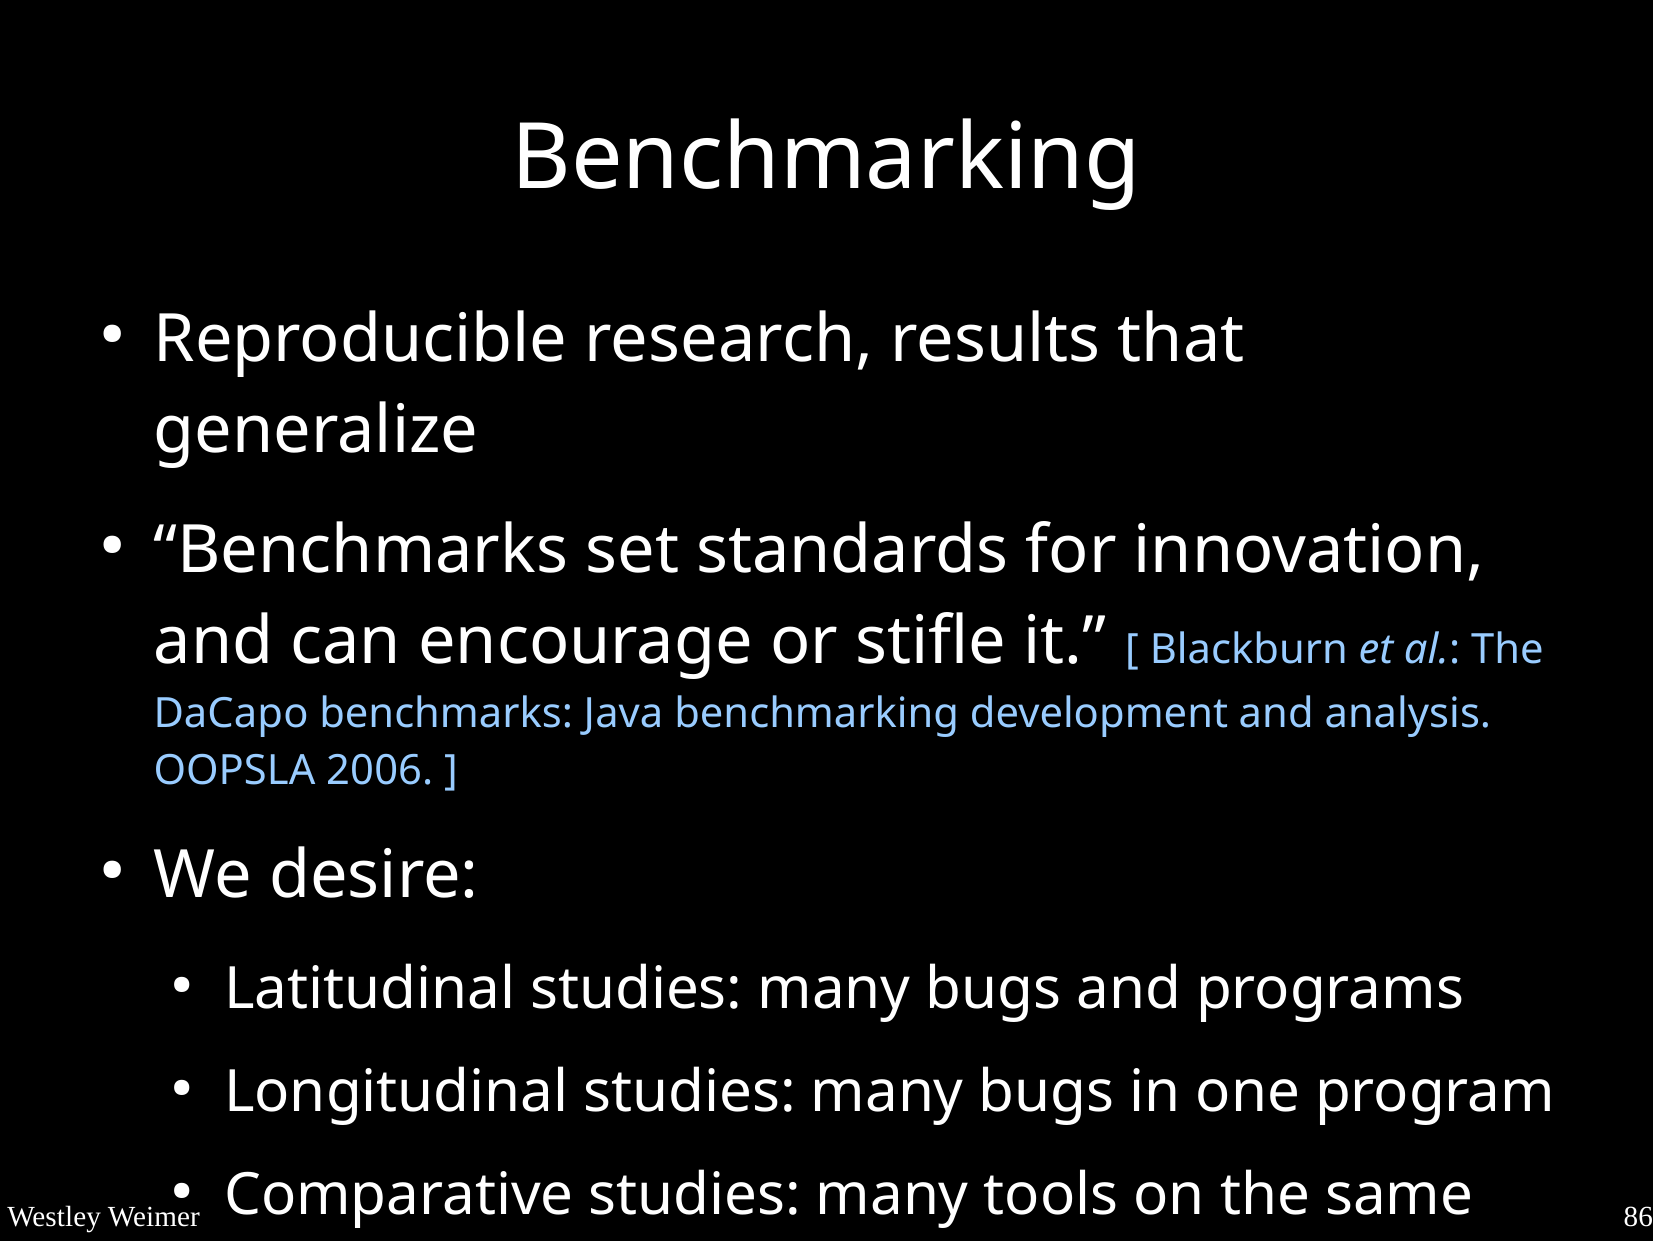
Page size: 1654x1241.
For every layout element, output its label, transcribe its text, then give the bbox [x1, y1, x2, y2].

list Reproducible research, results that generalize “Benchmarks set standards for innovation, and can encourage or stifle it.” [ Blackburn et al.: The DaCapo benchmarks: Java benchmarking development and analysis. OOPSLA 2006. ] We desire: Latitudinal studies: many bugs and programs Longitudinal studies: many bugs in one program Comparative studies: many tools on the same bugs [82, 290, 1571, 1109]
title Benchmarking [82, 49, 1571, 257]
